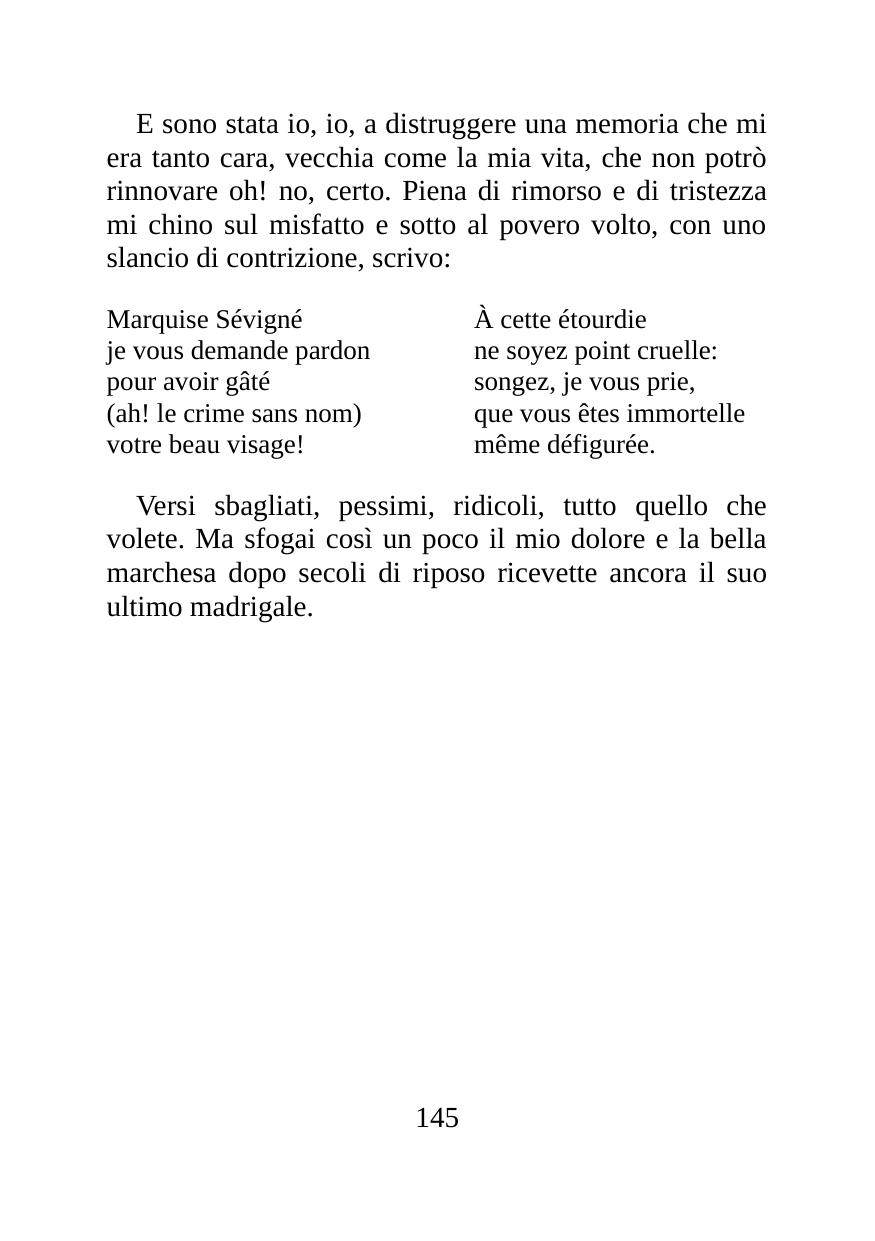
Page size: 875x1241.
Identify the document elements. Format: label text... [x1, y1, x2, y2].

text je vous demande pardon [106, 334, 400, 366]
text E sono stata io, io, a distruggere una memoria che mi era tanto cara, vecchia come la mia vita, che non potrò rinnovare oh! no, certo. Piena di rimorso e di tristezza mi chino sul misfatto e sotto al povero volto, con uno slancio di contrizione, scrivo: [106, 106, 768, 274]
text ne soyez point cruelle: [474, 334, 768, 366]
text votre beau visage! [106, 428, 400, 459]
text songez, je vous prie, [474, 366, 768, 397]
text À cette étourdie [474, 303, 768, 334]
text (ah! le crime sans nom) [106, 397, 400, 428]
text même défigurée. [474, 428, 768, 459]
text Marquise Sévigné [106, 303, 400, 334]
text que vous êtes immortelle [474, 397, 768, 428]
text pour avoir gâté [106, 366, 400, 397]
text Versi sbagliati, pessimi, ridicoli, tutto quello che volete. Ma sfogai così un poco il mio dolore e la bella marchesa dopo secoli di riposo ricevette ancora il suo ultimo madrigale. [106, 488, 768, 622]
